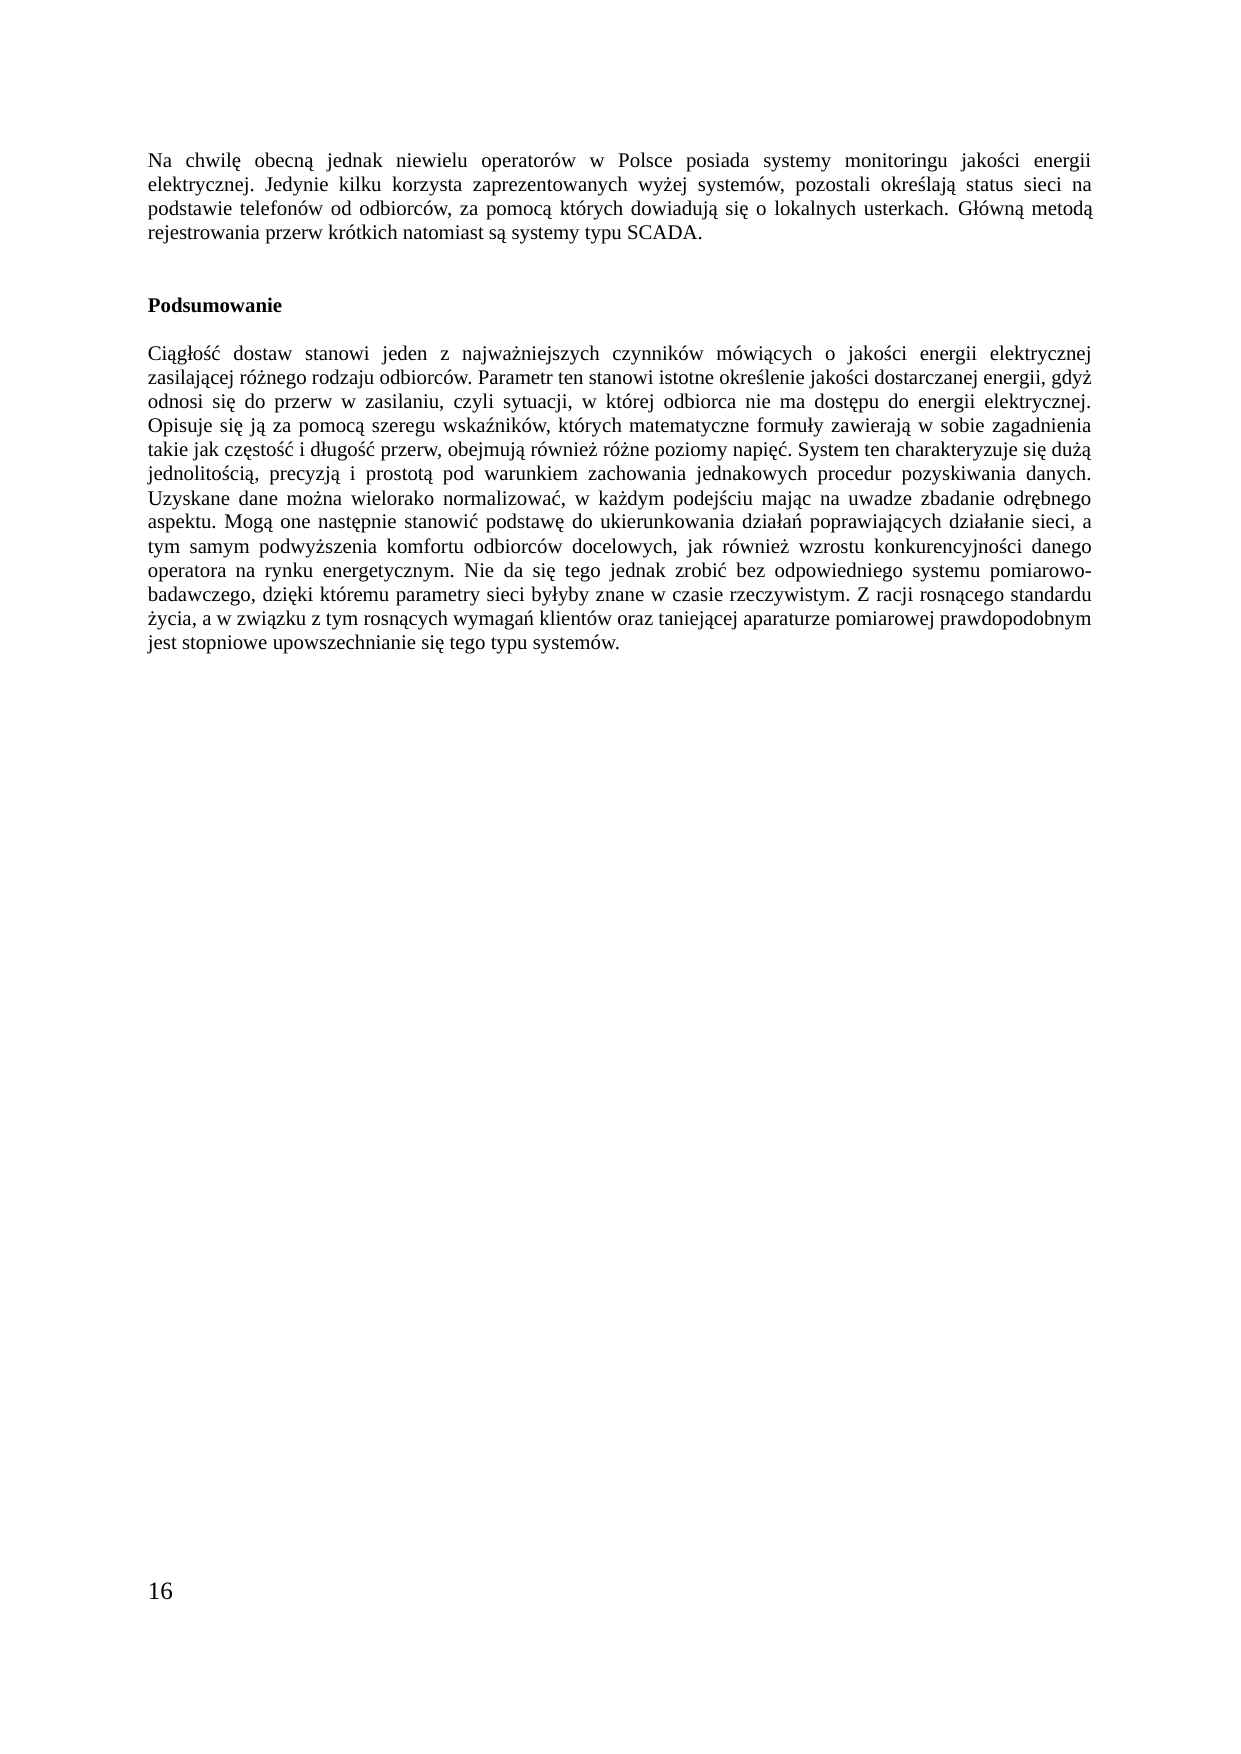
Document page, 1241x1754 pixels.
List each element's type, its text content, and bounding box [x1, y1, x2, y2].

subtitle Podsumowanie [148, 293, 1093, 317]
text Ciągłość dostaw stanowi jeden z najważniejszych czynników mówiących o jakości energii elektrycznej zasilającej różnego rodzaju odbiorców. Parametr ten stanowi istotne określenie jakości dostarczanej energii, gdyż odnosi się do przerw w zasilaniu, czyli sytuacji, w której odbiorca nie ma dostępu do energii elektrycznej. Opisuje się ją za pomocą szeregu wskaźników, których matematyczne formuły zawierają w sobie zagadnienia takie jak częstość i długość przerw, obejmują również różne poziomy napięć. System ten charakteryzuje się dużą jednolitością, precyzją i prostotą pod warunkiem zachowania jednakowych procedur pozyskiwania danych. Uzyskane dane można wielorako normalizować, w każdym podejściu mając na uwadze zbadanie odrębnego aspektu. Mogą one następnie stanowić podstawę do ukierunkowania działań poprawiających działanie sieci, a tym samym podwyższenia komfortu odbiorców docelowych, jak również wzrostu konkurencyjności danego operatora na rynku energetycznym. Nie da się tego jednak zrobić bez odpowiedniego systemu pomiarowo-badawczego, dzięki któremu parametry sieci byłyby znane w czasie rzeczywistym. Z racji rosnącego standardu życia, a w związku z tym rosnących wymagań klientów oraz taniejącej aparaturze pomiarowej prawdopodobnym jest stopniowe upowszechnianie się tego typu systemów. [148, 341, 1093, 654]
text Na chwilę obecną jednak niewielu operatorów w Polsce posiada systemy monitoringu jakości energii elektrycznej. Jedynie kilku korzysta zaprezentowanych wyżej systemów, pozostali określają status sieci na podstawie telefonów od odbiorców, za pomocą których dowiadują się o lokalnych usterkach. Główną metodą rejestrowania przerw krótkich natomiast są systemy typu SCADA. [148, 148, 1093, 244]
